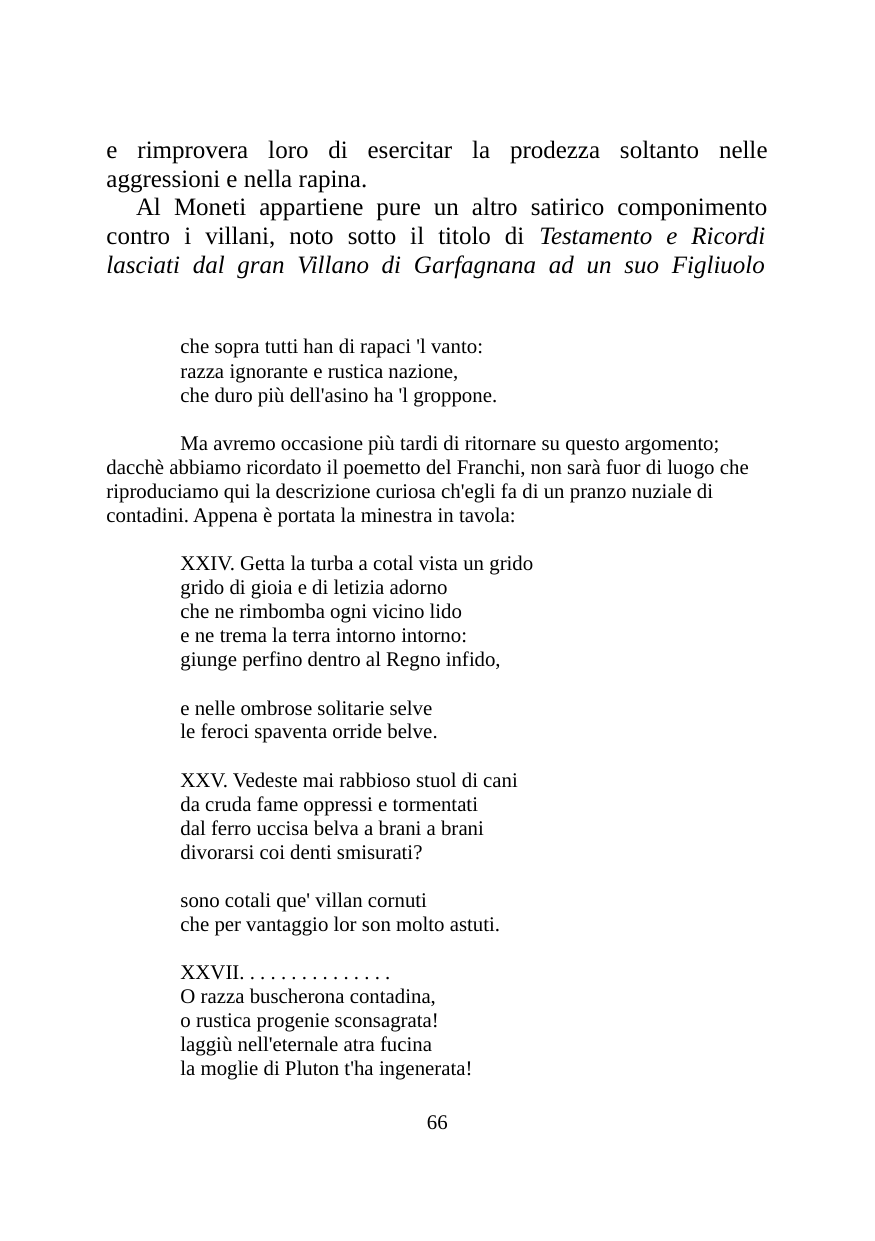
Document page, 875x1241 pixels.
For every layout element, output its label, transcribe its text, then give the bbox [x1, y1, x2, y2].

text Al Moneti appartiene pure un altro satirico componimento contro i villani, noto sotto il titolo di Testamento e Ricordi lasciati dal gran Villano di Garfagnana ad un suo Figliuolo [106, 192, 768, 279]
text e ne trema la terra intorno intorno: [106, 623, 768, 647]
text XXV. Vedeste mai rabbioso stuol di cani [106, 768, 768, 792]
text la moglie di Pluton t'ha ingenerata! [106, 1056, 768, 1080]
text laggiù nell'eternale atra fucina [106, 1032, 768, 1056]
text che ne rimbomba ogni vicino lido [106, 599, 768, 623]
text che per vantaggio lor son molto astuti. [106, 912, 768, 936]
text grido di gioia e di letizia adorno [106, 575, 768, 599]
text XXVII. . . . . . . . . . . . . . . [106, 960, 768, 984]
text XXIV. Getta la turba a cotal vista un grido [106, 551, 768, 575]
text o rustica progenie sconsagrata! [106, 1008, 768, 1032]
text razza ignorante e rustica nazione, [106, 358, 768, 383]
text O razza buscherona contadina, [106, 984, 768, 1008]
text da cruda fame oppressi e tormentati [106, 792, 768, 816]
text e rimprovera loro di esercitar la prodezza soltanto nelle aggressioni e nella rapina. [106, 135, 768, 192]
text Ma avremo occasione più tardi di ritornare su questo argomento; dacchè abbiamo ricordato il poemetto del Franchi, non sarà fuor di luogo che riproduciamo qui la descrizione curiosa ch'egli fa di un pranzo nuziale di contadini. Appena è portata la minestra in tavola: [106, 431, 768, 527]
text giunge perfino dentro al Regno infido, [106, 647, 768, 671]
text e nelle ombrose solitarie selve [106, 695, 768, 719]
text che sopra tutti han di rapaci 'l vanto: [106, 334, 768, 358]
text divorarsi coi denti smisurati? [106, 840, 768, 864]
text che duro più dell'asino ha 'l groppone. [106, 383, 768, 407]
text sono cotali que' villan cornuti [106, 888, 768, 912]
text dal ferro uccisa belva a brani a brani [106, 816, 768, 840]
text le feroci spaventa orride belve. [106, 719, 768, 743]
